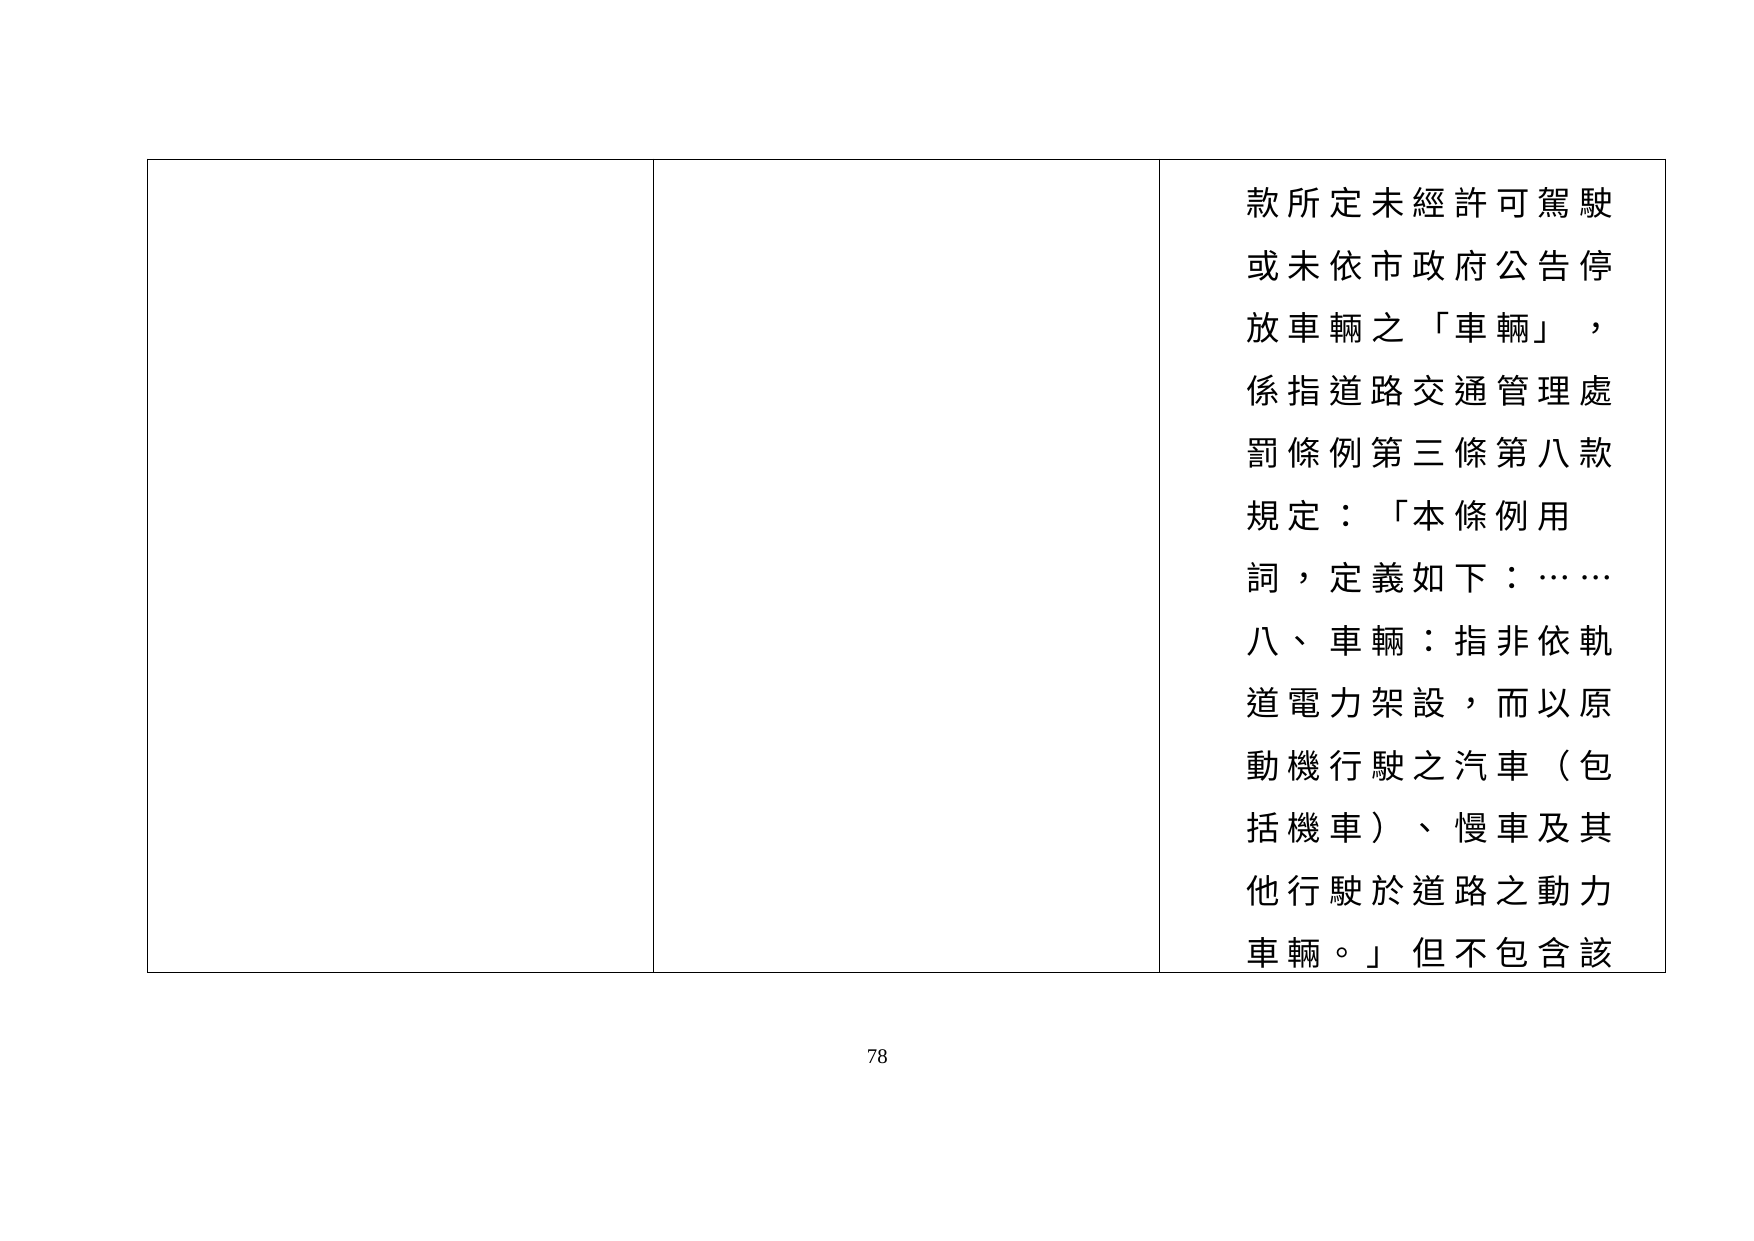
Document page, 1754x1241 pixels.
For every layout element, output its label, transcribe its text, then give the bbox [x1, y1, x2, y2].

table_cell 款所定未經許可駕駛或未依市政府公告停放車輛之「車輛」，係指道路交通管理處罰條例第三條第八款規定：「本條例用詞，定義如下：……八、車輛：指非依軌道電力架設，而以原動機行駛之汽車（包括機車）、慢車及其他行駛於道路之動力車輛。」但不包含該 [1160, 160, 1665, 972]
table_cell [654, 160, 1159, 972]
table_cell [148, 160, 653, 972]
